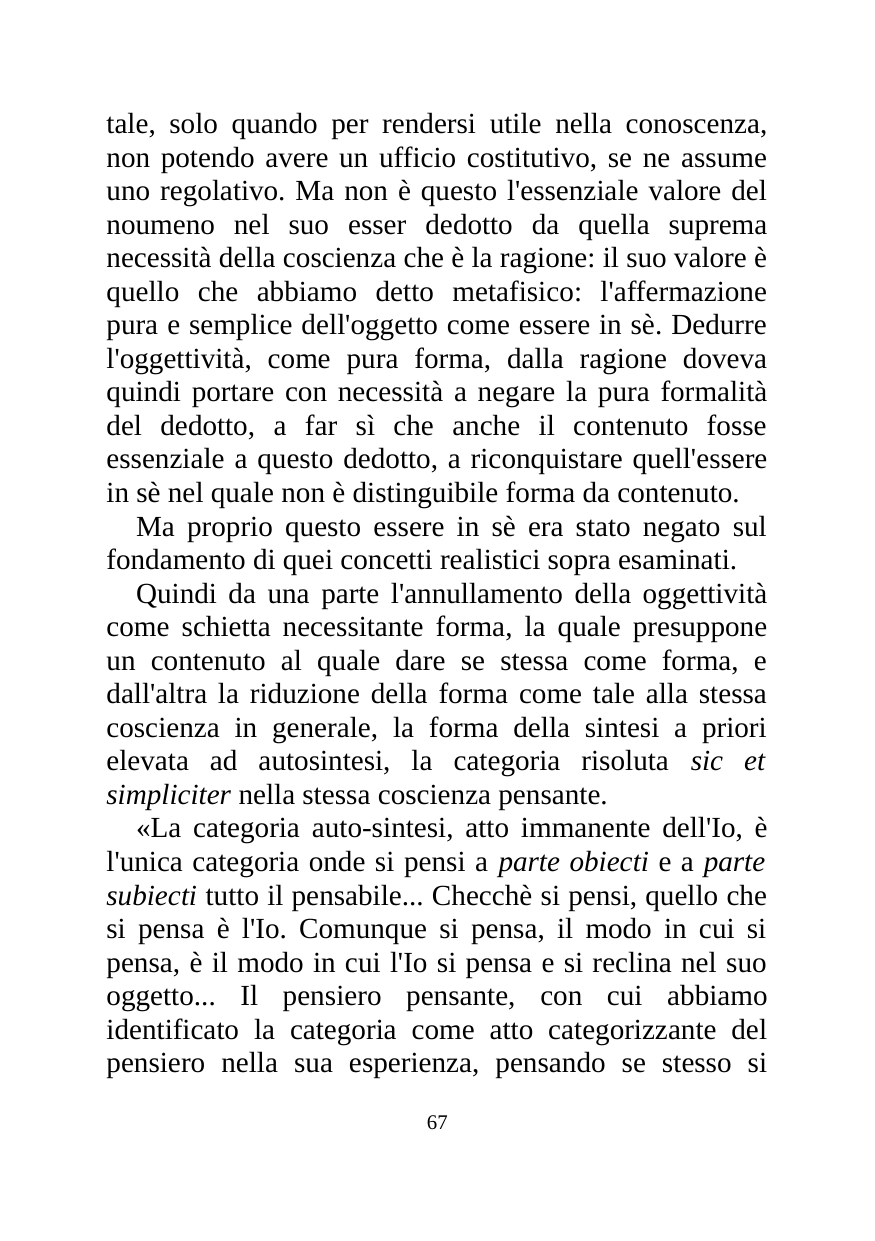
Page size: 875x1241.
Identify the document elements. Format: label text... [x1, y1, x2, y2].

text «La categoria auto-sintesi, atto immanente dell'Io, è l'unica categoria onde si pensi a parte obiecti e a parte subiecti tutto il pensabile... Checchè si pensi, quello che si pensa è l'Io. Comunque si pensa, il modo in cui si pensa, è il modo in cui l'Io si pensa e si reclina nel suo oggetto... Il pensiero pensante, con cui abbiamo identificato la categoria come atto categorizzante del pensiero nella sua esperienza, pensando se stesso si [106, 811, 768, 1079]
text Quindi da una parte l'annullamento della oggettività come schietta necessitante forma, la quale presuppone un contenuto al quale dare se stessa come forma, e dall'altra la riduzione della forma come tale alla stessa coscienza in generale, la forma della sintesi a priori elevata ad autosintesi, la categoria risoluta sic et simpliciter nella stessa coscienza pensante. [106, 576, 768, 811]
text tale, solo quando per rendersi utile nella conoscenza, non potendo avere un ufficio costitutivo, se ne assume uno regolativo. Ma non è questo l'essenziale valore del noumeno nel suo esser dedotto da quella suprema necessità della coscienza che è la ragione: il suo valore è quello che abbiamo detto metafisico: l'affermazione pura e semplice dell'oggetto come essere in sè. Dedurre l'oggettività, come pura forma, dalla ragione doveva quindi portare con necessità a negare la pura formalità del dedotto, a far sì che anche il contenuto fosse essenziale a questo dedotto, a riconquistare quell'essere in sè nel quale non è distinguibile forma da contenuto. [106, 106, 768, 509]
text Ma proprio questo essere in sè era stato negato sul fondamento di quei concetti realistici sopra esaminati. [106, 509, 768, 576]
